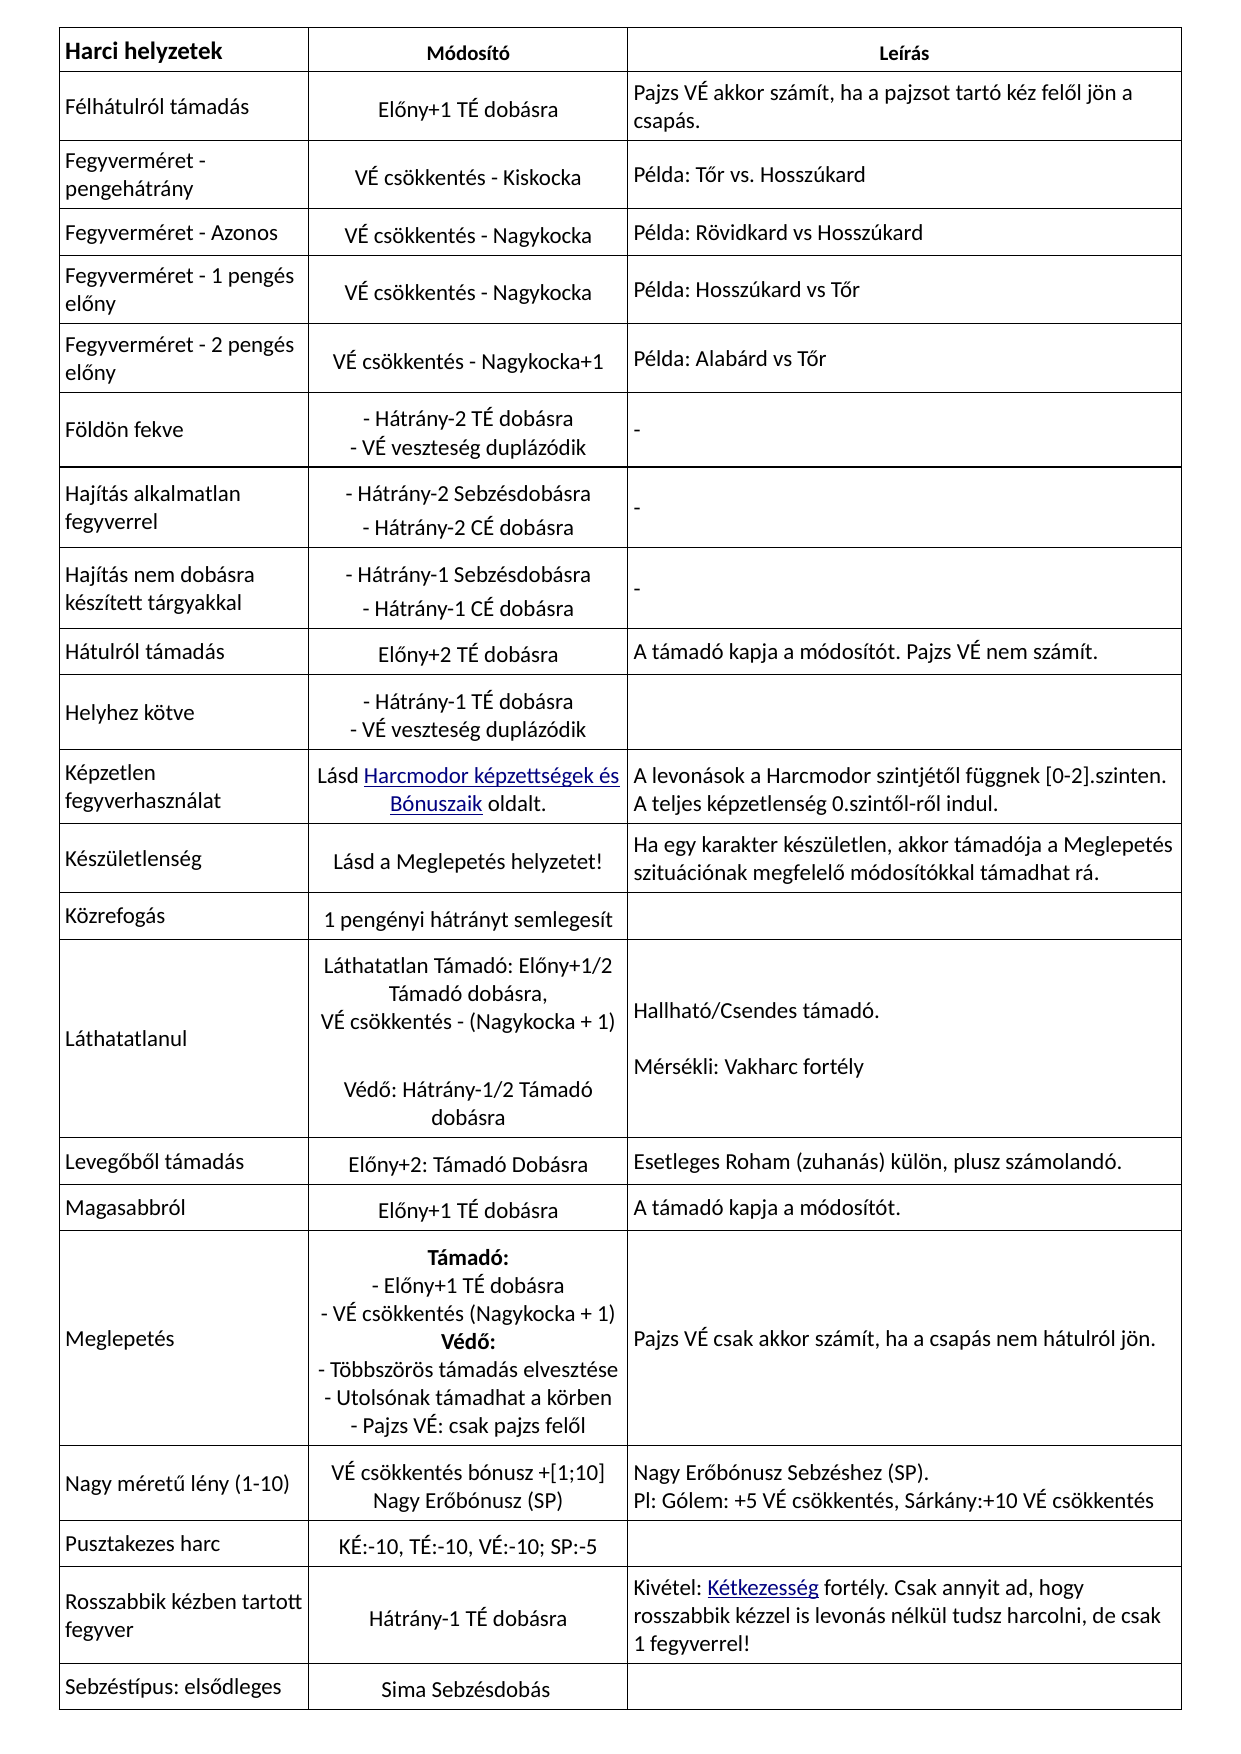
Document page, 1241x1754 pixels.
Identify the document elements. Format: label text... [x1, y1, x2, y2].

table_cell Rosszabbik kézben tartott fegyver [60, 1567, 308, 1663]
table_cell - Hátrány-1 Sebzésdobásra - Hátrány-1 CÉ dobásra [309, 548, 627, 628]
table_cell Készületlenség [60, 824, 308, 892]
table_cell A támadó kapja a módosítót. Pajzs VÉ nem számít. [628, 629, 1181, 674]
table_cell Hátrány-1 TÉ dobásra [309, 1567, 627, 1663]
table_cell Előny+1 TÉ dobásra [309, 72, 627, 139]
table_cell [628, 1664, 1181, 1709]
table_cell Meglepetés [60, 1231, 308, 1445]
table_cell Helyhez kötve [60, 675, 308, 749]
table_cell Hajítás nem dobásra készített tárgyakkal [60, 548, 308, 628]
table_cell Kivétel: Kétkezesség fortély. Csak annyit ad, hogy rosszabbik kézzel is levonás nélkül tudsz harcolni, de csak 1 fegyverrel! [628, 1567, 1181, 1663]
table_cell Pusztakezes harc [60, 1521, 308, 1566]
table_cell VÉ csökkentés - Nagykocka [309, 256, 627, 323]
table_cell VÉ csökkentés - Nagykocka+1 [309, 324, 627, 392]
table_header Harci helyzetek [60, 28, 308, 71]
table_cell Hátulról támadás [60, 629, 308, 674]
table_cell - Hátrány-2 Sebzésdobásra - Hátrány-2 CÉ dobásra [309, 468, 627, 547]
table_cell - [628, 393, 1181, 466]
table_cell - Hátrány-1 TÉ dobásra - VÉ veszteség duplázódik [309, 675, 627, 749]
table_cell Nagy méretű lény (1-10) [60, 1446, 308, 1519]
table_cell Lásd Harcmodor képzettségek és Bónuszaik oldalt. [309, 750, 627, 823]
table_cell Magasabbról [60, 1185, 308, 1230]
table_cell Képzetlen fegyverhasználat [60, 750, 308, 823]
table_cell Földön fekve [60, 393, 308, 466]
table_cell Fegyverméret - 1 pengés előny [60, 256, 308, 323]
table_cell - [628, 548, 1181, 628]
table_cell [628, 1521, 1181, 1566]
table_cell Előny+2: Támadó Dobásra [309, 1138, 627, 1184]
table_cell Előny+1 TÉ dobásra [309, 1185, 627, 1230]
table_cell Ha egy karakter készületlen, akkor támadója a Meglepetés szituációnak megfelelő módosítókkal támadhat rá. [628, 824, 1181, 892]
table_cell Fegyverméret - pengehátrány [60, 141, 308, 208]
table_cell VÉ csökkentés bónusz +[1;10] Nagy Erőbónusz (SP) [309, 1446, 627, 1519]
table_cell Sima Sebzésdobás [309, 1664, 627, 1709]
table_cell Példa: Rövidkard vs Hosszúkard [628, 209, 1181, 255]
table_cell - [628, 468, 1181, 547]
table_cell Lásd a Meglepetés helyzetet! [309, 824, 627, 892]
table_cell Támadó: - Előny+1 TÉ dobásra - VÉ csökkentés (Nagykocka + 1) Védő: - Többszörös támadás elvesztése - Utolsónak támadhat a körben - Pajzs VÉ: csak pajzs felől [309, 1231, 627, 1445]
table_cell Példa: Alabárd vs Tőr [628, 324, 1181, 392]
table_cell Közrefogás [60, 893, 308, 938]
table_cell Pajzs VÉ csak akkor számít, ha a csapás nem hátulról jön. [628, 1231, 1181, 1445]
table_cell Hajítás alkalmatlan fegyverrel [60, 468, 308, 547]
table_cell Sebzéstípus: elsődleges [60, 1664, 308, 1709]
table_cell KÉ:-10, TÉ:-10, VÉ:-10; SP:-5 [309, 1521, 627, 1566]
table_cell Félhátulról támadás [60, 72, 308, 139]
table_header Módosító [309, 28, 627, 71]
table_cell Esetleges Roham (zuhanás) külön, plusz számolandó. [628, 1138, 1181, 1184]
table_cell VÉ csökkentés - Nagykocka [309, 209, 627, 255]
table_cell Hallható/Csendes támadó. Mérsékli: Vakharc fortély [628, 940, 1181, 1137]
table_cell [628, 893, 1181, 938]
table_cell Fegyverméret - Azonos [60, 209, 308, 255]
table_cell Fegyverméret - 2 pengés előny [60, 324, 308, 392]
table_cell A levonások a Harcmodor szintjétől függnek [0-2].szinten. A teljes képzetlenség 0.szintől-ről indul. [628, 750, 1181, 823]
table_cell Láthatatlan Támadó: Előny+1/2 Támadó dobásra, VÉ csökkentés - (Nagykocka + 1) Védő: Hátrány-1/2 Támadó dobásra [309, 940, 627, 1137]
table_cell Előny+2 TÉ dobásra [309, 629, 627, 674]
table_cell Példa: Tőr vs. Hosszúkard [628, 141, 1181, 208]
table_cell Nagy Erőbónusz Sebzéshez (SP). Pl: Gólem: +5 VÉ csökkentés, Sárkány:+10 VÉ csökkentés [628, 1446, 1181, 1519]
table_cell A támadó kapja a módosítót. [628, 1185, 1181, 1230]
table_cell Pajzs VÉ akkor számít, ha a pajzsot tartó kéz felől jön a csapás. [628, 72, 1181, 139]
table_cell - Hátrány-2 TÉ dobásra - VÉ veszteség duplázódik [309, 393, 627, 466]
table_cell [628, 675, 1181, 749]
table_cell VÉ csökkentés - Kiskocka [309, 141, 627, 208]
table_cell Példa: Hosszúkard vs Tőr [628, 256, 1181, 323]
table_header Leírás [628, 28, 1181, 71]
table_cell Levegőből támadás [60, 1138, 308, 1184]
table_cell 1 pengényi hátrányt semlegesít [309, 893, 627, 938]
table_cell Láthatatlanul [60, 940, 308, 1137]
